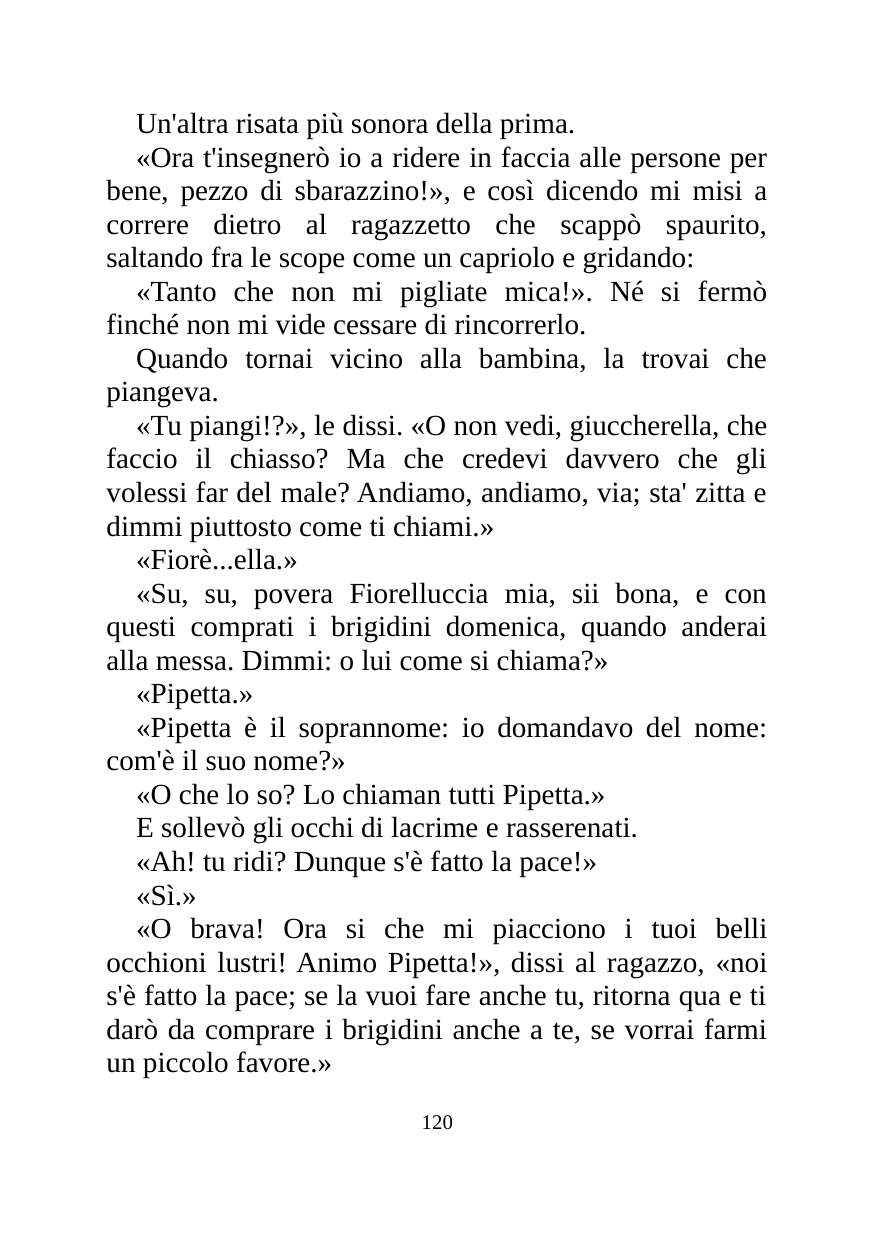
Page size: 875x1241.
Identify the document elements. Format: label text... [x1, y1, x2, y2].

text «Ah! tu ridi? Dunque s'è fatto la pace!» [106, 844, 768, 878]
text «O brava! Ora si che mi piacciono i tuoi belli occhioni lustri! Animo Pipetta!», dissi al ragazzo, «noi s'è fatto la pace; se la vuoi fare anche tu, ritorna qua e ti darò da comprare i brigidini anche a te, se vorrai farmi un piccolo favore.» [106, 911, 768, 1079]
text Un'altra risata più sonora della prima. [106, 106, 768, 140]
text «Sì.» [106, 878, 768, 911]
text «Tanto che non mi pigliate mica!». Né si fermò finché non mi vide cessare di rincorrerlo. [106, 274, 768, 341]
text «Fiorè...ella.» [106, 542, 768, 576]
text «Su, su, povera Fiorelluccia mia, sii bona, e con questi comprati i brigidini domenica, quando anderai alla messa. Dimmi: o lui come si chiama?» [106, 576, 768, 676]
text «O che lo so? Lo chiaman tutti Pipetta.» [106, 777, 768, 811]
text Quando tornai vicino alla bambina, la trovai che piangeva. [106, 341, 768, 408]
text «Ora t'insegnerò io a ridere in faccia alle persone per bene, pezzo di sbarazzino!», e così dicendo mi misi a correre dietro al ragazzetto che scappò spaurito, saltando fra le scope come un capriolo e gridando: [106, 140, 768, 274]
text «Tu piangi!?», le dissi. «O non vedi, giuccherella, che faccio il chiasso? Ma che credevi davvero che gli volessi far del male? Andiamo, andiamo, via; sta' zitta e dimmi piuttosto come ti chiami.» [106, 408, 768, 542]
text «Pipetta.» [106, 676, 768, 710]
text E sollevò gli occhi di lacrime e rasserenati. [106, 811, 768, 844]
text «Pipetta è il soprannome: io domandavo del nome: com'è il suo nome?» [106, 710, 768, 777]
